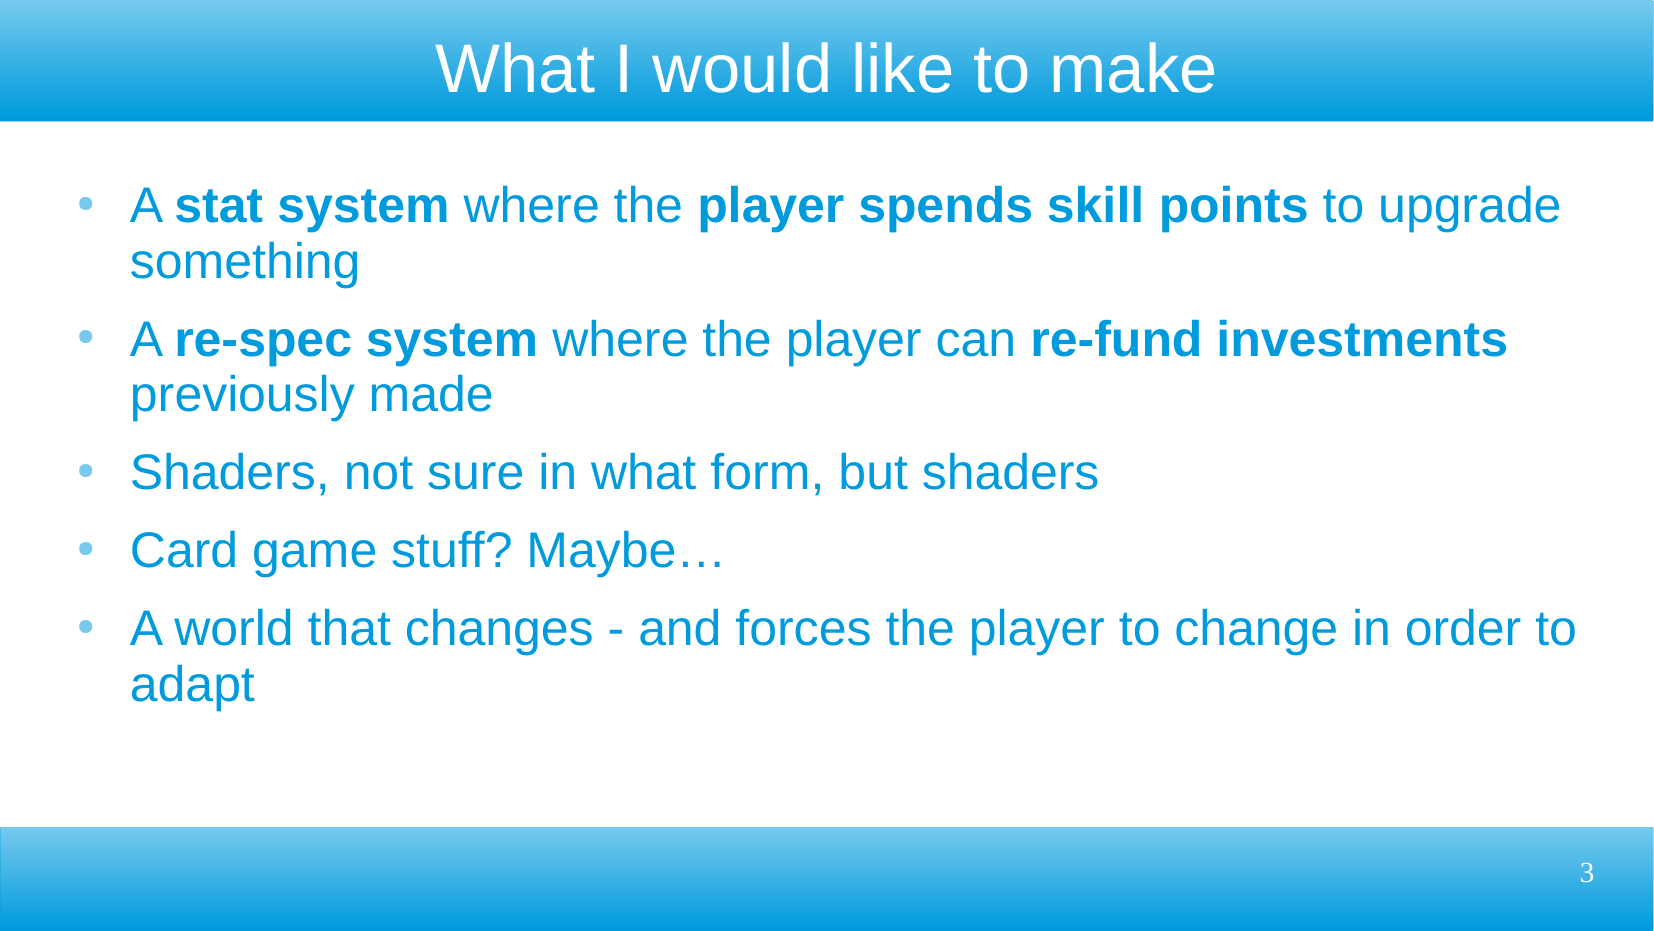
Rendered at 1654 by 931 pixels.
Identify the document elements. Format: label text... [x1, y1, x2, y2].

list A stat system where the player spends skill points to upgrade something A re-spec system where the player can re-fund investments previously made Shaders, not sure in what form, but shaders Card game stuff? Maybe… A world that changes - and forces the player to change in order to adapt [59, 177, 1595, 768]
title What I would like to make [59, 29, 1595, 108]
